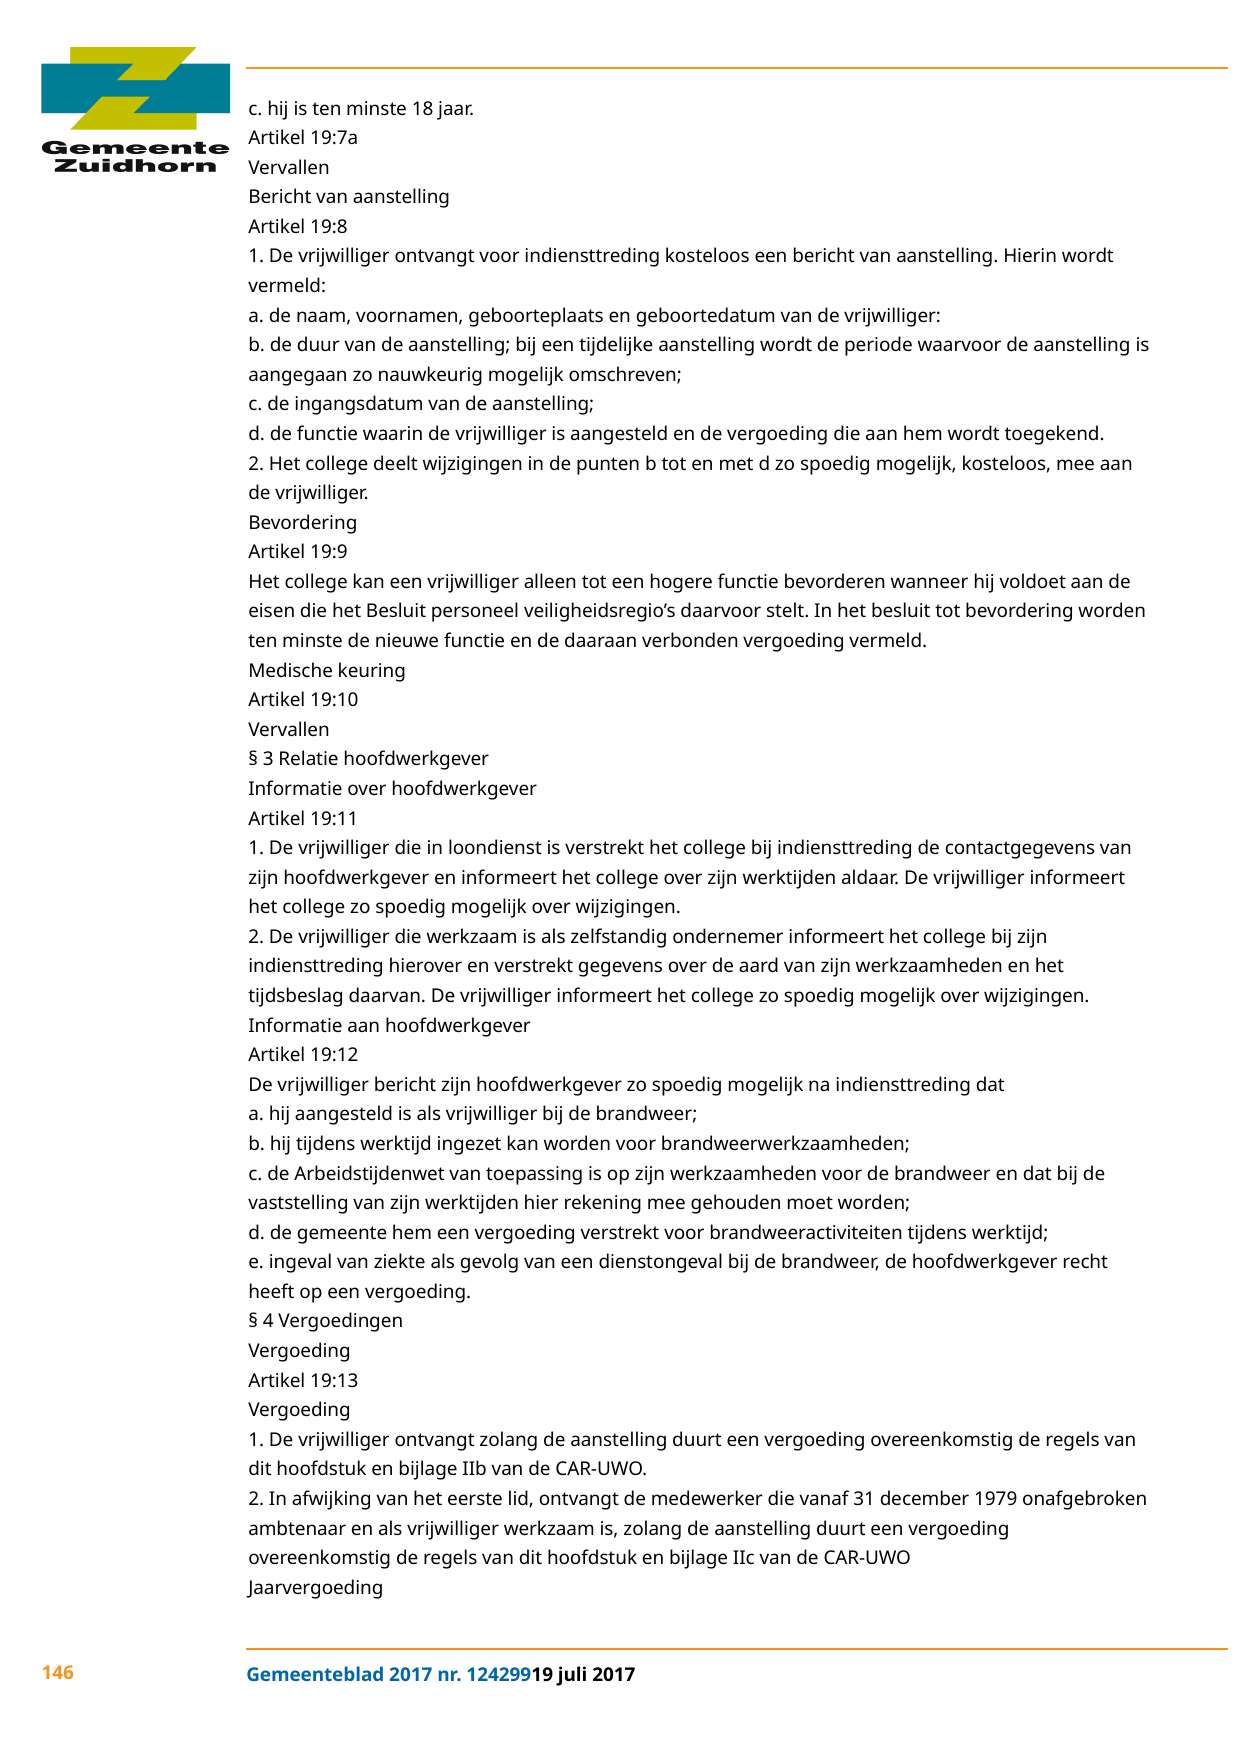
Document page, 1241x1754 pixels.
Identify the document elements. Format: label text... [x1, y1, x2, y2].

text Vergoeding [248, 1337, 1152, 1363]
text 1. De vrijwilliger die in loondienst is verstrekt het college bij indiensttreding de contactgegevens van zijn hoofdwerkgever en informeert het college over zijn werktijden aldaar. De vrijwilliger informeert het college zo spoedig mogelijk over wijzigingen. [248, 834, 1152, 919]
text b. hij tijdens werktijd ingezet kan worden voor brandweerwerkzaamheden; [248, 1130, 1152, 1156]
text Het college kan een vrijwilliger alleen tot een hogere functie bevorderen wanneer hij voldoet aan de eisen die het Besluit personeel veiligheidsregio’s daarvoor stelt. In het besluit tot bevordering worden ten minste de nieuwe functie en de daaraan verbonden vergoeding vermeld. [248, 568, 1152, 653]
text Bericht van aanstelling [248, 183, 1152, 209]
text Artikel 19:13 [248, 1367, 1152, 1393]
text Bevordering [248, 509, 1152, 535]
text d. de functie waarin de vrijwilliger is aangesteld en de vergoeding die aan hem wordt toegekend. [248, 420, 1152, 446]
text Medische keuring [248, 657, 1152, 683]
text Artikel 19:7a [248, 124, 1152, 150]
text c. de Arbeidstijdenwet van toepassing is op zijn werkzaamheden voor de brandweer en dat bij de vaststelling van zijn werktijden hier rekening mee gehouden moet worden; [248, 1160, 1152, 1215]
text Artikel 19:8 [248, 213, 1152, 239]
text a. hij aangesteld is als vrijwilliger bij de brandweer; [248, 1101, 1152, 1126]
text Informatie over hoofdwerkgever [248, 775, 1152, 801]
text c. hij is ten minste 18 jaar. [248, 95, 1152, 121]
text § 4 Vergoedingen [248, 1308, 1152, 1333]
text d. de gemeente hem een vergoeding verstrekt voor brandweeractiviteiten tijdens werktijd; [248, 1219, 1152, 1245]
text e. ingeval van ziekte als gevolg van een dienstongeval bij de brandweer, de hoofdwerkgever recht heeft op een vergoeding. [248, 1248, 1152, 1304]
text Artikel 19:12 [248, 1041, 1152, 1067]
text Vervallen [248, 154, 1152, 180]
text Vervallen [248, 716, 1152, 742]
text De vrijwilliger bericht zijn hoofdwerkgever zo spoedig mogelijk na indiensttreding dat [248, 1071, 1152, 1097]
text 1. De vrijwilliger ontvangt zolang de aanstelling duurt een vergoeding overeenkomstig de regels van dit hoofdstuk en bijlage IIb van de CAR-UWO. [248, 1426, 1152, 1481]
text c. de ingangsdatum van de aanstelling; [248, 391, 1152, 416]
text 1. De vrijwilliger ontvangt voor indiensttreding kosteloos een bericht van aanstelling. Hierin wordt vermeld: [248, 243, 1152, 298]
text Artikel 19:10 [248, 686, 1152, 712]
text Artikel 19:9 [248, 538, 1152, 564]
text b. de duur van de aanstelling; bij een tijdelijke aanstelling wordt de periode waarvoor de aanstelling is aangegaan zo nauwkeurig mogelijk omschreven; [248, 331, 1152, 387]
text Vergoeding [248, 1396, 1152, 1422]
text 2. In afwijking van het eerste lid, ontvangt de medewerker die vanaf 31 december 1979 onafgebroken ambtenaar en als vrijwilliger werkzaam is, zolang de aanstelling duurt een vergoeding overeenkomstig de regels van dit hoofdstuk en bijlage IIc van de CAR-UWO [248, 1485, 1152, 1570]
text § 3 Relatie hoofdwerkgever [248, 746, 1152, 771]
text 2. De vrijwilliger die werkzaam is als zelfstandig ondernemer informeert het college bij zijn indiensttreding hierover en verstrekt gegevens over de aard van zijn werkzaamheden en het tijdsbeslag daarvan. De vrijwilliger informeert het college zo spoedig mogelijk over wijzigingen. [248, 923, 1152, 1008]
text Jaarvergoeding [248, 1574, 1152, 1600]
text Artikel 19:11 [248, 805, 1152, 831]
picture [41, 47, 231, 172]
text 2. Het college deelt wijzigingen in de punten b tot en met d zo spoedig mogelijk, kosteloos, mee aan de vrijwilliger. [248, 450, 1152, 505]
text Informatie aan hoofdwerkgever [248, 1012, 1152, 1038]
text a. de naam, voornamen, geboorteplaats en geboortedatum van de vrijwilliger: [248, 302, 1152, 328]
